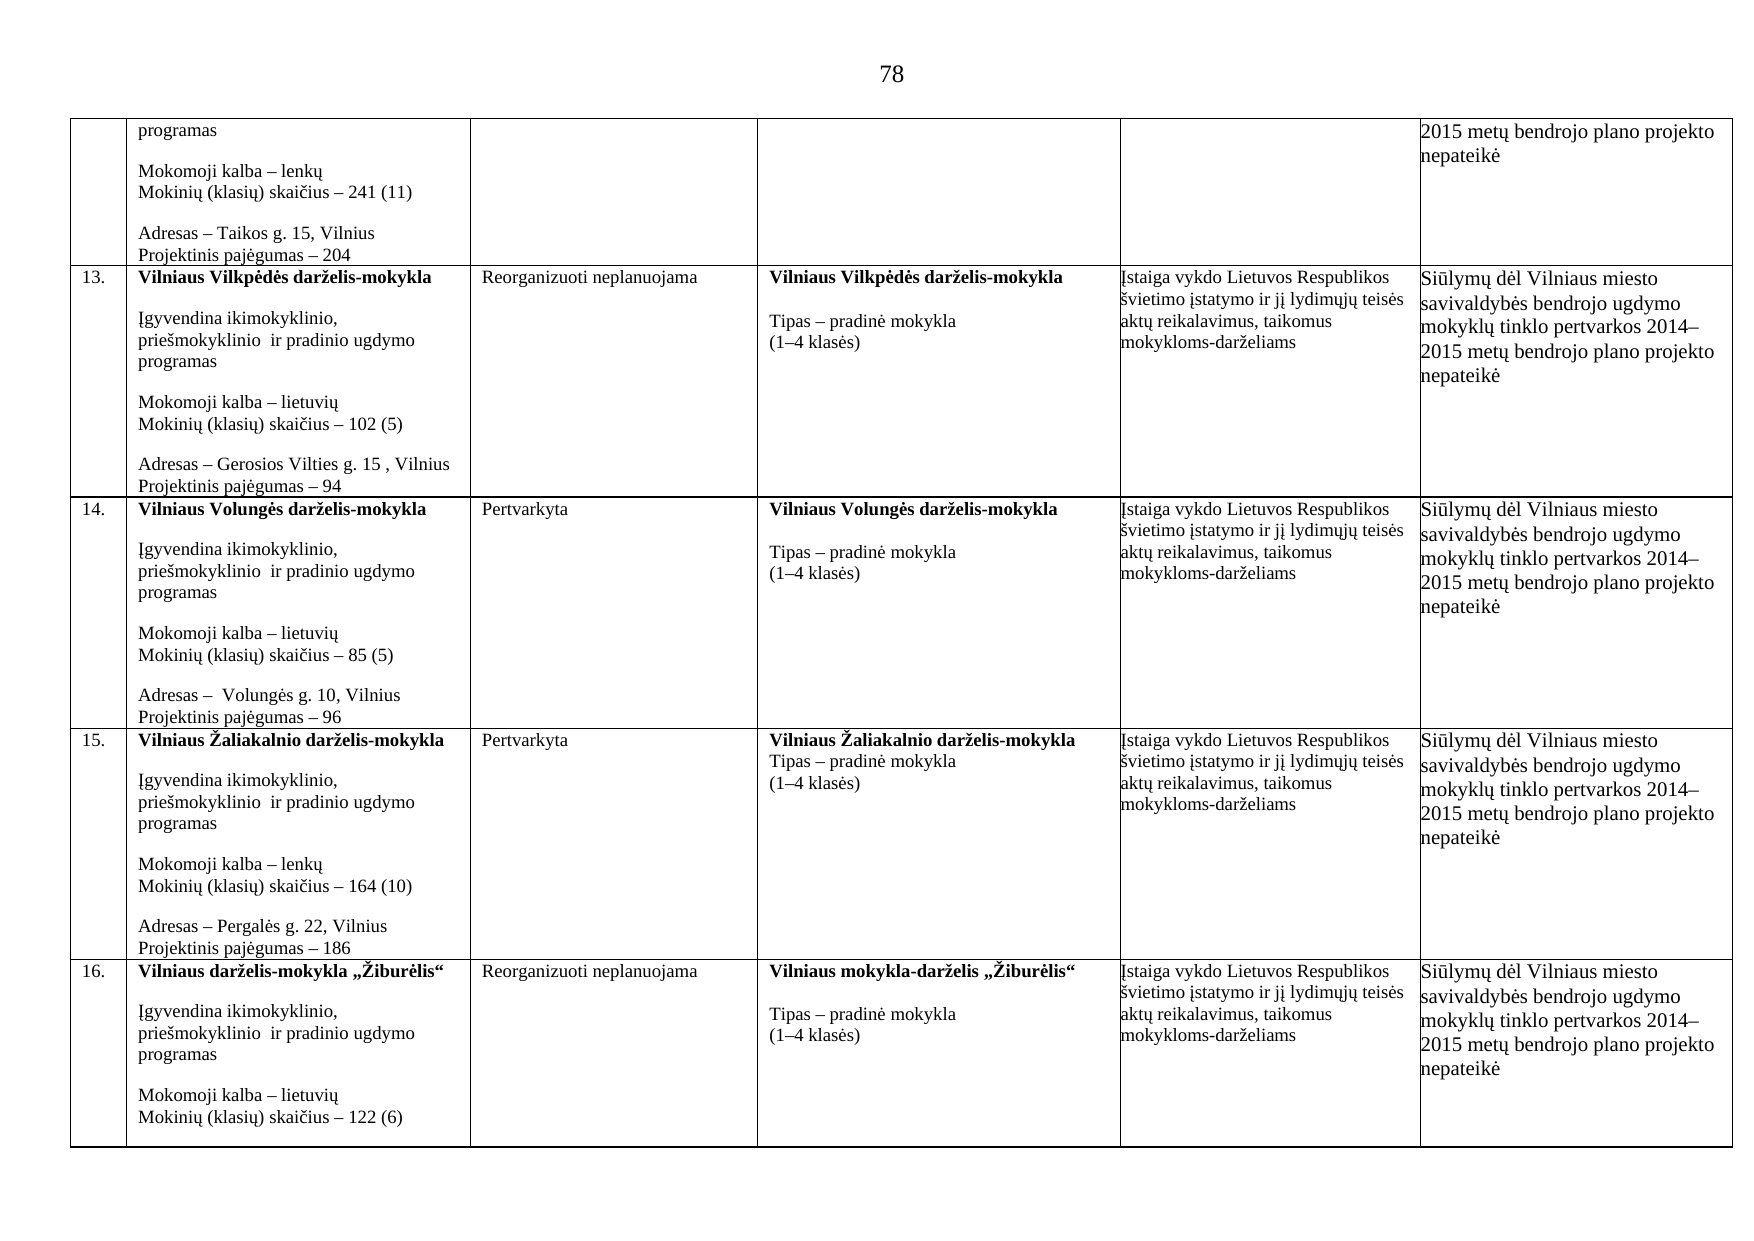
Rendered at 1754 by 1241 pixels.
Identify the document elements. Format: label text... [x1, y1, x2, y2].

table_cell Siūlymų dėl Vilniaus miesto savivaldybės bendrojo ugdymo mokyklų tinklo pertvarkos 2014–2015 metų bendrojo plano projekto nepateikė [1421, 960, 1732, 1146]
table_cell Vilniaus Žaliakalnio darželis-mokykla Tipas – pradinė mokykla (1–4 klasės) [758, 729, 1120, 958]
table_cell Vilniaus Volungės darželis-mokykla Įgyvendina ikimokyklinio, priešmokyklinio ir pradinio ugdymo programas Mokomoji kalba – lietuvių Mokinių (klasių) skaičius – 85 (5) Adresas – Volungės g. 10, Vilnius Projektinis pajėgumas – 96 [127, 498, 470, 727]
table_cell 15. [71, 729, 126, 958]
table_cell Pertvarkyta [471, 498, 757, 727]
table_cell [471, 119, 757, 265]
table_cell 16. [71, 960, 126, 1146]
table_cell Vilniaus mokykla-darželis „Žiburėlis“ Tipas – pradinė mokykla (1–4 klasės) [758, 960, 1120, 1146]
table_cell [1121, 119, 1420, 265]
table_cell Reorganizuoti neplanuojama [471, 960, 757, 1146]
table_cell 14. [71, 498, 126, 727]
table_cell Įstaiga vykdo Lietuvos Respublikos švietimo įstatymo ir jį lydimųjų teisės aktų reikalavimus, taikomus mokykloms-darželiams [1121, 266, 1420, 496]
table_cell Siūlymų dėl Vilniaus miesto savivaldybės bendrojo ugdymo mokyklų tinklo pertvarkos 2014–2015 metų bendrojo plano projekto nepateikė [1421, 266, 1732, 496]
table_cell Siūlymų dėl Vilniaus miesto savivaldybės bendrojo ugdymo mokyklų tinklo pertvarkos 2014–2015 metų bendrojo plano projekto nepateikė [1421, 498, 1732, 727]
table_cell Vilniaus Vilkpėdės darželis-mokykla Įgyvendina ikimokyklinio, priešmokyklinio ir pradinio ugdymo programas Mokomoji kalba – lietuvių Mokinių (klasių) skaičius – 102 (5) Adresas – Gerosios Vilties g. 15 , Vilnius Projektinis pajėgumas – 94 [127, 266, 470, 496]
table_cell Įstaiga vykdo Lietuvos Respublikos švietimo įstatymo ir jį lydimųjų teisės aktų reikalavimus, taikomus mokykloms-darželiams [1121, 960, 1420, 1146]
table_cell Reorganizuoti neplanuojama [471, 266, 757, 496]
table_cell Vilniaus Žaliakalnio darželis-mokykla Įgyvendina ikimokyklinio, priešmokyklinio ir pradinio ugdymo programas Mokomoji kalba – lenkų Mokinių (klasių) skaičius – 164 (10) Adresas – Pergalės g. 22, Vilnius Projektinis pajėgumas – 186 [127, 729, 470, 958]
table_cell Vilniaus Vilkpėdės darželis-mokykla Tipas – pradinė mokykla (1–4 klasės) [758, 266, 1120, 496]
table_cell [758, 119, 1120, 265]
table_cell Vilniaus darželis-mokykla „Žiburėlis“ Įgyvendina ikimokyklinio, priešmokyklinio ir pradinio ugdymo programas Mokomoji kalba – lietuvių Mokinių (klasių) skaičius – 122 (6) [127, 960, 470, 1146]
table_cell Vilniaus Volungės darželis-mokykla Tipas – pradinė mokykla (1–4 klasės) [758, 498, 1120, 727]
table_cell programas Mokomoji kalba – lenkų Mokinių (klasių) skaičius – 241 (11) Adresas – Taikos g. 15, Vilnius Projektinis pajėgumas – 204 [127, 119, 470, 265]
table_cell 13. [71, 266, 126, 496]
table_cell [71, 119, 126, 265]
table_cell Siūlymų dėl Vilniaus miesto savivaldybės bendrojo ugdymo mokyklų tinklo pertvarkos 2014–2015 metų bendrojo plano projekto nepateikė [1421, 729, 1732, 958]
table_cell Pertvarkyta [471, 729, 757, 958]
table_cell Įstaiga vykdo Lietuvos Respublikos švietimo įstatymo ir jį lydimųjų teisės aktų reikalavimus, taikomus mokykloms-darželiams [1121, 729, 1420, 958]
table_cell Įstaiga vykdo Lietuvos Respublikos švietimo įstatymo ir jį lydimųjų teisės aktų reikalavimus, taikomus mokykloms-darželiams [1121, 498, 1420, 727]
table_cell 2015 metų bendrojo plano projekto nepateikė [1421, 119, 1732, 265]
